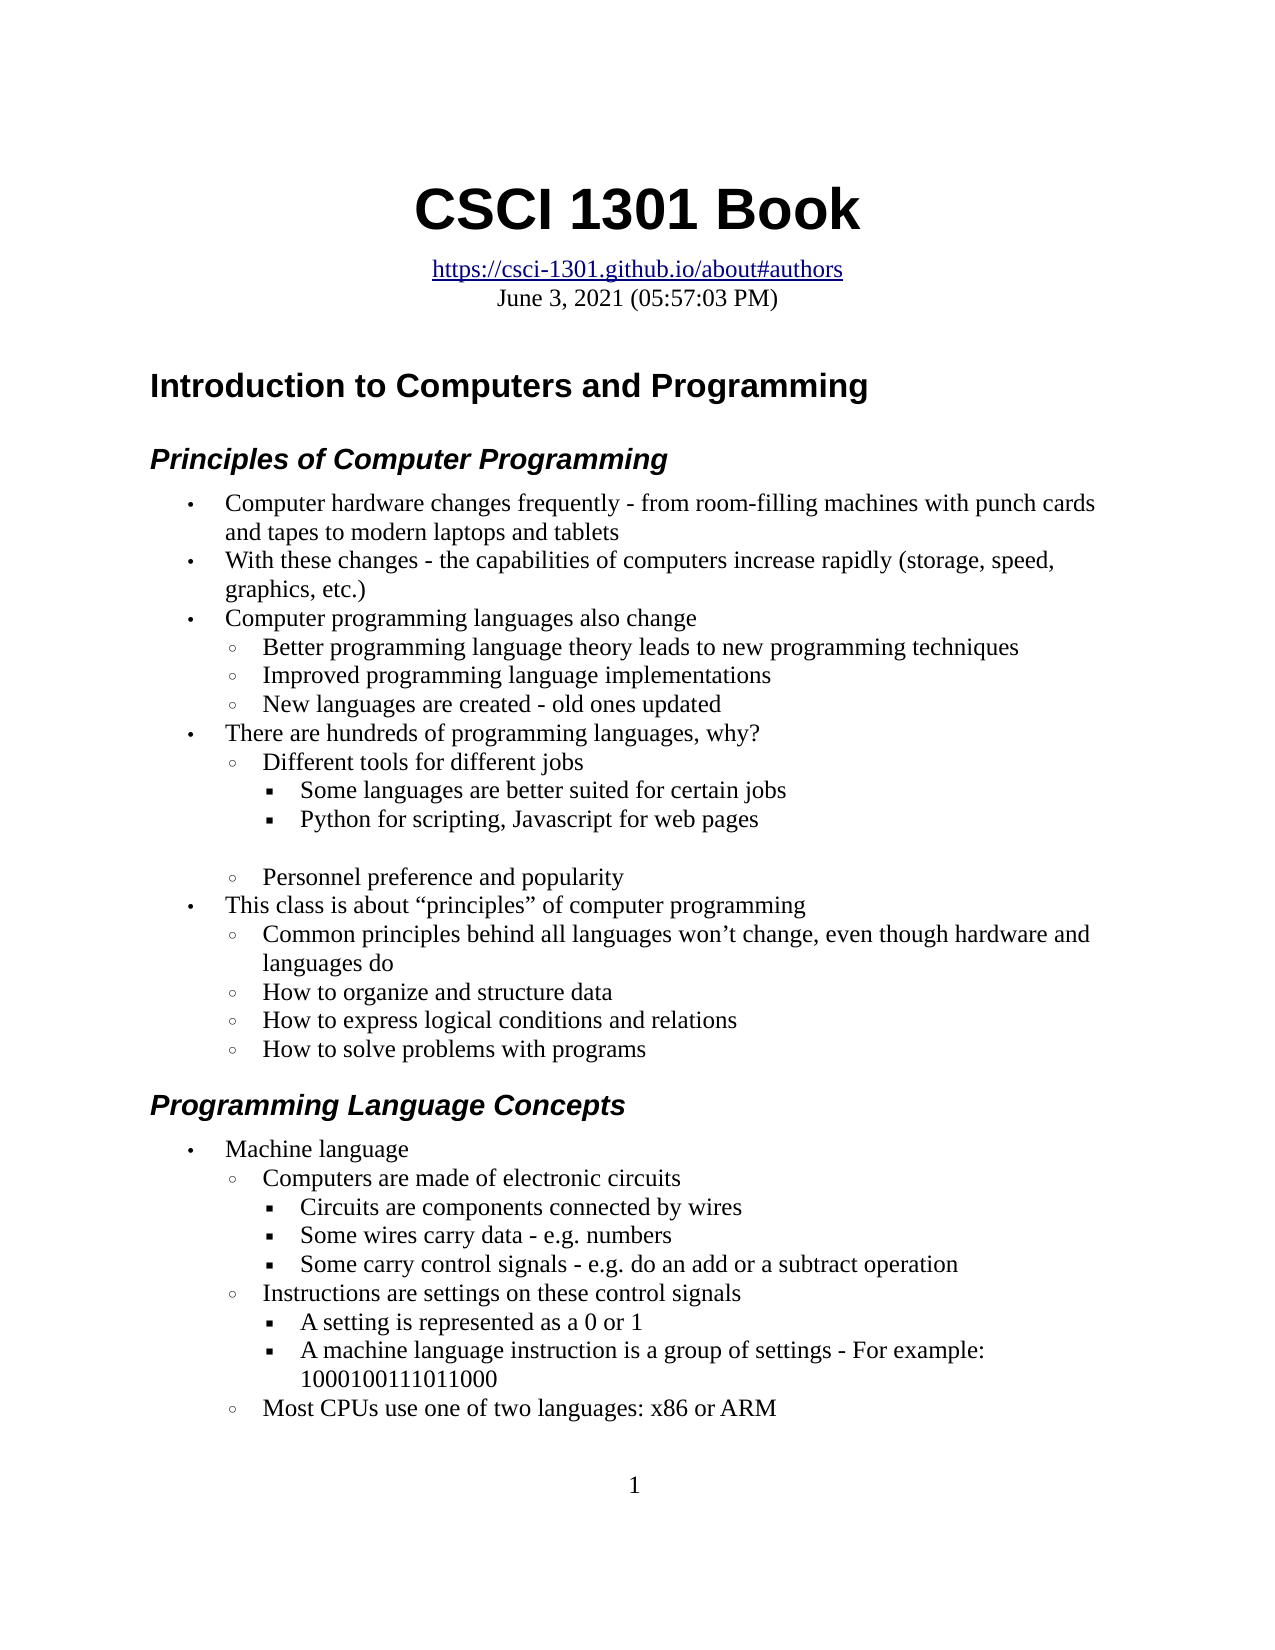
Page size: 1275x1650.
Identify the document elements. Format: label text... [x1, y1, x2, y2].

list There are hundreds of programming languages, why? [187, 718, 1125, 747]
list Some wires carry data - e.g. numbers [262, 1220, 1125, 1249]
list Better programming language theory leads to new programming techniques [225, 632, 1125, 661]
subtitle Introduction to Computers and Programming [150, 366, 1125, 404]
list A setting is represented as a 0 or 1 [262, 1307, 1125, 1335]
list With these changes - the capabilities of computers increase rapidly (storage, speed, graphics, etc.) [187, 546, 1125, 603]
list Computers are made of electronic circuits [225, 1163, 1125, 1192]
list How to express logical conditions and relations [225, 1006, 1125, 1034]
list Personnel preference and popularity [225, 862, 1125, 891]
text https://csci-1301.github.io/about#authors [150, 254, 1125, 283]
list Machine language [187, 1134, 1125, 1163]
list Different tools for different jobs [225, 747, 1125, 776]
list Python for scripting, Javascript for web pages [262, 804, 1125, 862]
subtitle Programming Language Concepts [150, 1088, 1125, 1122]
list Most CPUs use one of two languages: x86 or ARM [225, 1393, 1125, 1422]
list How to solve problems with programs [225, 1034, 1125, 1063]
title CSCI 1301 Book [150, 175, 1125, 242]
list New languages are created - old ones updated [225, 689, 1125, 718]
list Improved programming language implementations [225, 661, 1125, 689]
list How to organize and structure data [225, 977, 1125, 1006]
list Computer programming languages also change [187, 603, 1125, 632]
list Some languages are better suited for certain jobs [262, 776, 1125, 804]
list Instructions are settings on these control signals [225, 1278, 1125, 1307]
list Computer hardware changes frequently - from room-filling machines with punch cards and tapes to modern laptops and tablets [187, 488, 1125, 546]
list A machine language instruction is a group of settings - For example: 1000100111011000 [262, 1335, 1125, 1393]
list Circuits are components connected by wires [262, 1192, 1125, 1220]
list Common principles behind all languages won’t change, even though hardware and languages do [225, 919, 1125, 977]
subtitle Principles of Computer Programming [150, 442, 1125, 476]
list Some carry control signals - e.g. do an add or a subtract operation [262, 1249, 1125, 1278]
text June 3, 2021 (05:57:03 PM) [150, 283, 1125, 312]
list This class is about “principles” of computer programming [187, 891, 1125, 919]
